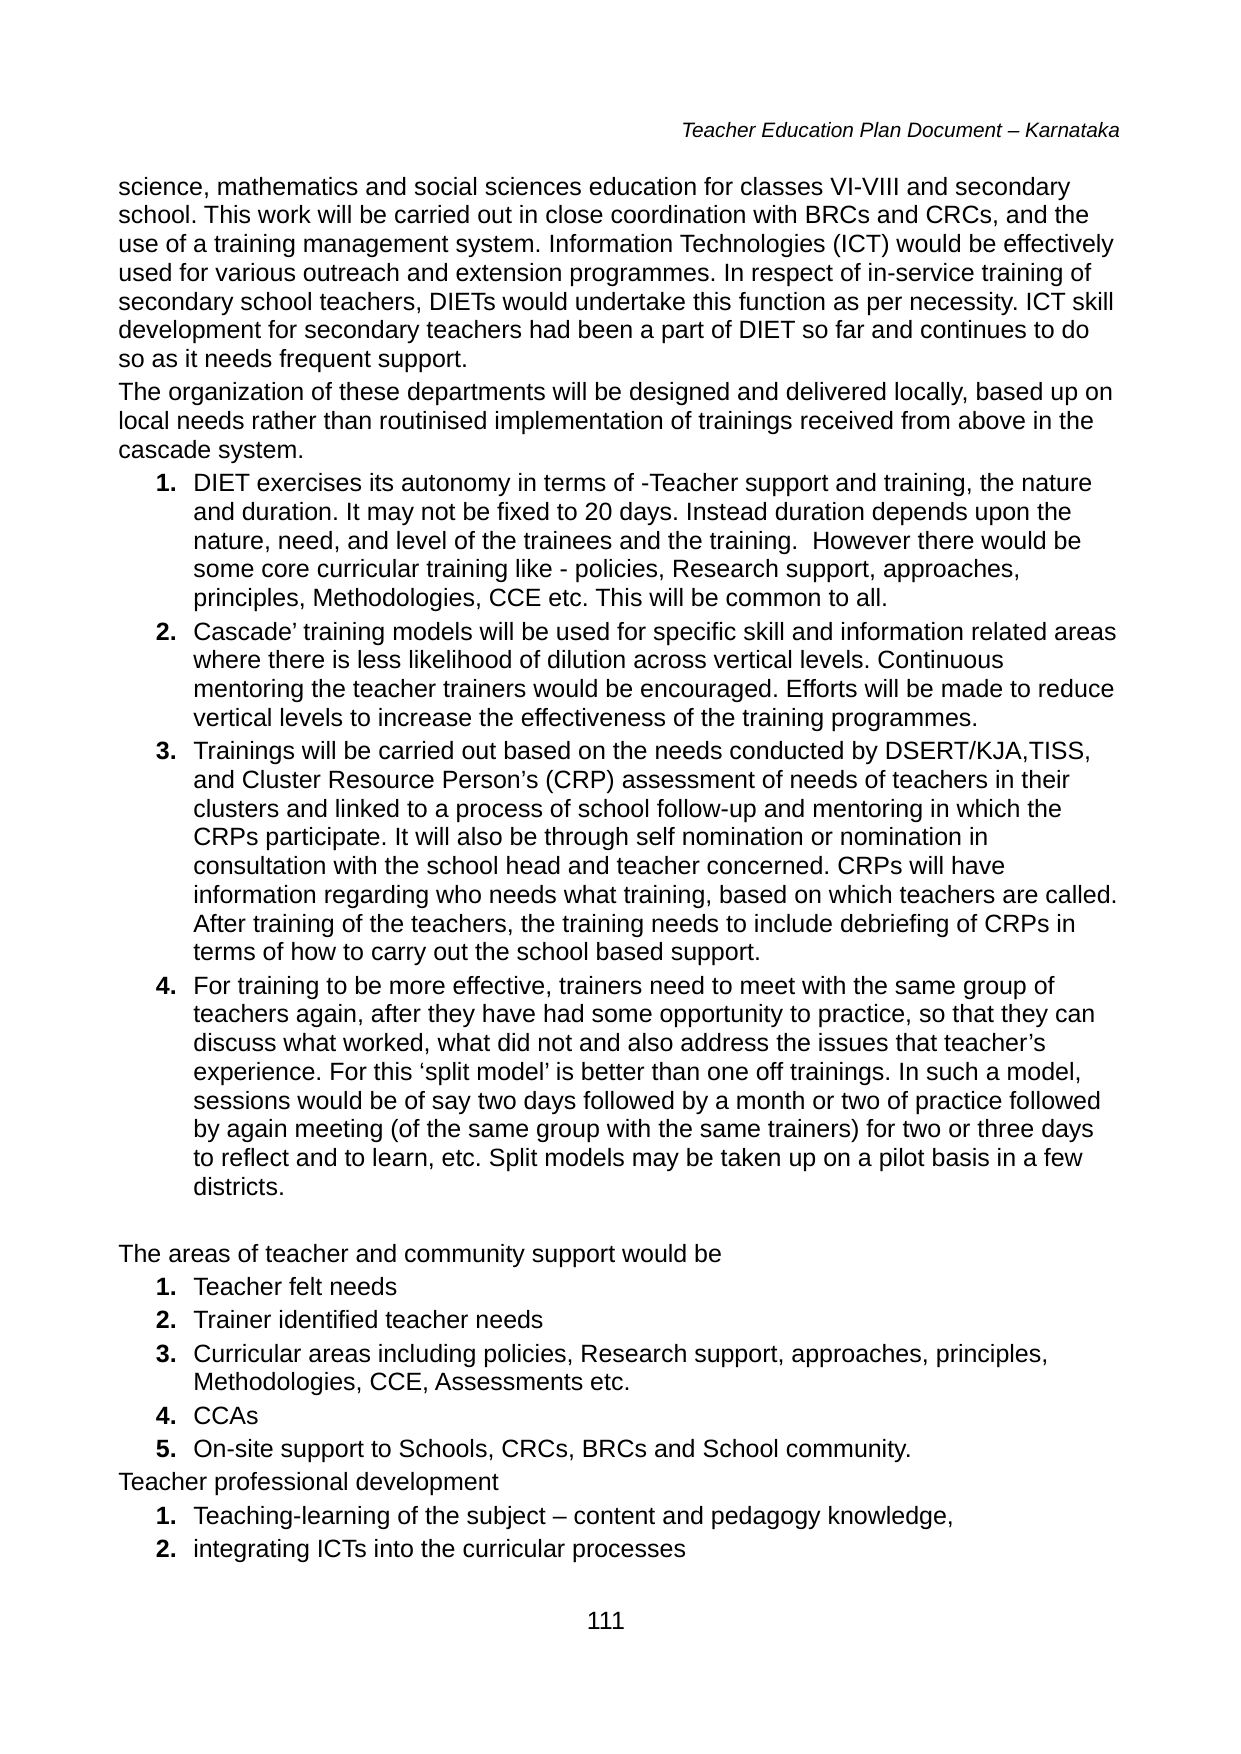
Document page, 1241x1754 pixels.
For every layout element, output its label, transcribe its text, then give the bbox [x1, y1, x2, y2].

list DIET exercises its autonomy in terms of -Teacher support and training, the nature and duration. It may not be fixed to 20 days. Instead duration depends upon the nature, need, and level of the trainees and the training. However there would be some core curricular training like - policies, Research support, approaches, principles, Methodologies, CCE etc. This will be common to all. [156, 468, 1122, 612]
list On-site support to Schools, CRCs, BRCs and School community. [156, 1434, 1122, 1463]
text science, mathematics and social sciences education for classes VI-VIII and secondary school. This work will be carried out in close coordination with BRCs and CRCs, and the use of a training management system. Information Technologies (ICT) would be effectively used for various outreach and extension programmes. In respect of in-service training of secondary school teachers, DIETs would undertake this function as per necessity. ICT skill development for secondary teachers had been a part of DIET so far and continues to do so as it needs frequent support. [118, 172, 1122, 373]
list CCAs [156, 1401, 1122, 1429]
text The areas of teacher and community support would be [118, 1239, 1122, 1267]
list integrating ICTs into the curricular processes [156, 1534, 1122, 1563]
text The organization of these departments will be designed and delivered locally, based up on local needs rather than routinised implementation of trainings received from above in the cascade system. [118, 377, 1122, 464]
list Teaching-learning of the subject – content and pedagogy knowledge, [156, 1501, 1122, 1529]
list Trainings will be carried out based on the needs conducted by DSERT/KJA,TISS, and Cluster Resource Person’s (CRP) assessment of needs of teachers in their clusters and linked to a process of school follow-up and mentoring in which the CRPs participate. It will also be through self nomination or nomination in consultation with the school head and teacher concerned. CRPs will have information regarding who needs what training, based on which teachers are called. After training of the teachers, the training needs to include debriefing of CRPs in terms of how to carry out the school based support. [156, 736, 1122, 966]
list For training to be more effective, trainers need to meet with the same group of teachers again, after they have had some opportunity to practice, so that they can discuss what worked, what did not and also address the issues that teacher’s experience. For this ‘split model’ is better than one off trainings. In such a model, sessions would be of say two days followed by a month or two of practice followed by again meeting (of the same group with the same trainers) for two or three days to reflect and to learn, etc. Split models may be taken up on a pilot basis in a few districts. [156, 971, 1122, 1201]
list Teacher felt needs [156, 1272, 1122, 1301]
list Curricular areas including policies, Research support, approaches, principles, Methodologies, CCE, Assessments etc. [156, 1339, 1122, 1396]
text Teacher professional development [118, 1467, 1122, 1496]
list Cascade’ training models will be used for specific skill and information related areas where there is less likelihood of dilution across vertical levels. Continuous mentoring the teacher trainers would be encouraged. Efforts will be made to reduce vertical levels to increase the effectiveness of the training programmes. [156, 617, 1122, 732]
list Trainer identified teacher needs [156, 1305, 1122, 1334]
